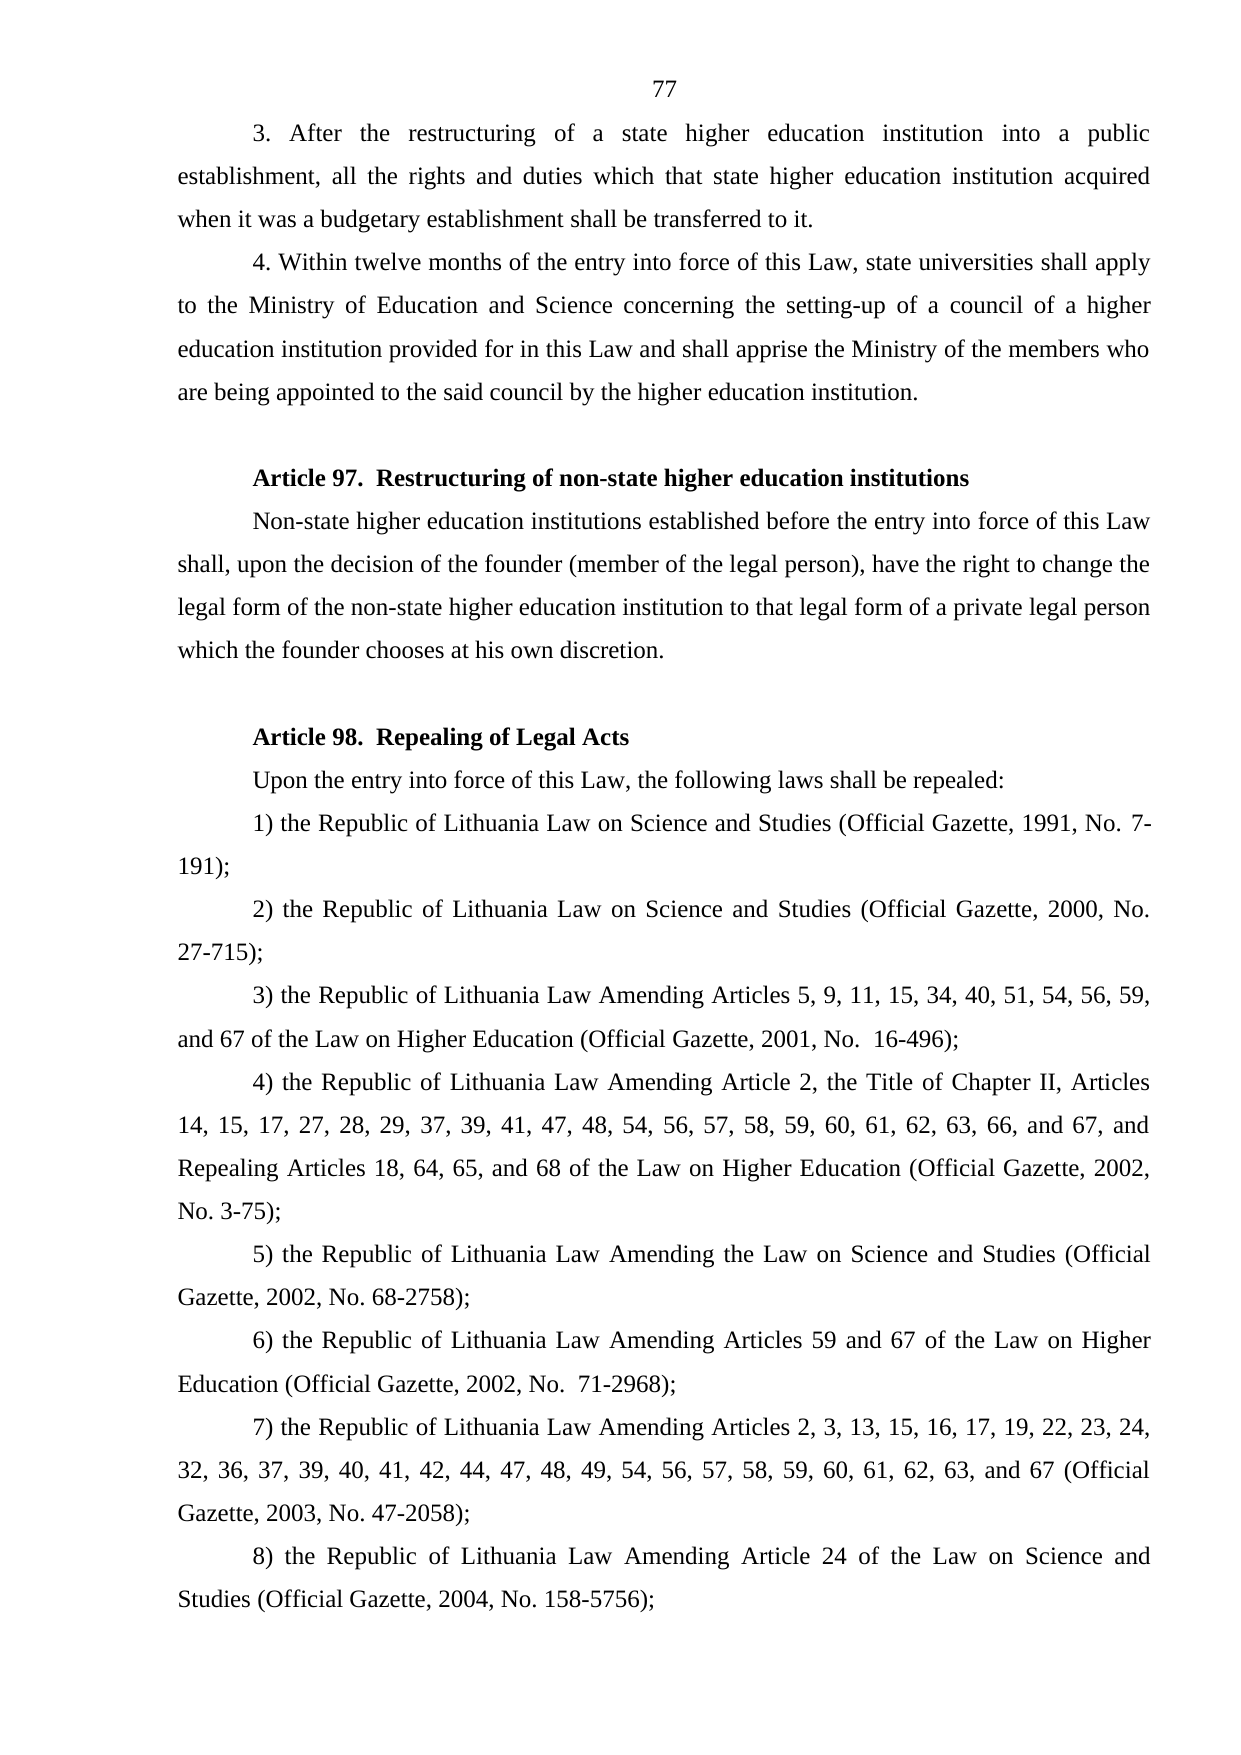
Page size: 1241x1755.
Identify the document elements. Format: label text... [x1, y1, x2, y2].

text Article 98. Repealing of Legal Acts [177, 722, 1152, 751]
text 1) the Republic of Lithuania Law on Science and Studies (Official Gazette, 1991, No. 7-191); [177, 808, 1152, 880]
text 4. Within twelve months of the entry into force of this Law, state universities shall apply to the Ministry of Education and Science concerning the setting-up of a council of a higher education institution provided for in this Law and shall apprise the Ministry of the members who are being appointed to the said council by the higher education institution. [177, 247, 1152, 406]
text 6) the Republic of Lithuania Law Amending Articles 59 and 67 of the Law on Higher Education (Official Gazette, 2002, No. 71-2968); [177, 1326, 1152, 1397]
text Non-state higher education institutions established before the entry into force of this Law shall, upon the decision of the founder (member of the legal person), have the right to change the legal form of the non-state higher education institution to that legal form of a private legal person which the founder chooses at his own discretion. [177, 506, 1152, 664]
text 3. After the restructuring of a state higher education institution into a public establishment, all the rights and duties which that state higher education institution acquired when it was a budgetary establishment shall be transferred to it. [177, 118, 1152, 233]
text 3) the Republic of Lithuania Law Amending Articles 5, 9, 11, 15, 34, 40, 51, 54, 56, 59, and 67 of the Law on Higher Education (Official Gazette, 2001, No. 16-496); [177, 981, 1152, 1052]
text 7) the Republic of Lithuania Law Amending Articles 2, 3, 13, 15, 16, 17, 19, 22, 23, 24, 32, 36, 37, 39, 40, 41, 42, 44, 47, 48, 49, 54, 56, 57, 58, 59, 60, 61, 62, 63, and 67 (Official Gazette, 2003, No. 47-2058); [177, 1412, 1152, 1527]
text 2) the Republic of Lithuania Law on Science and Studies (Official Gazette, 2000, No. 27-715); [177, 894, 1152, 966]
text 4) the Republic of Lithuania Law Amending Article 2, the Title of Chapter II, Articles 14, 15, 17, 27, 28, 29, 37, 39, 41, 47, 48, 54, 56, 57, 58, 59, 60, 61, 62, 63, 66, and 67, and Repealing Articles 18, 64, 65, and 68 of the Law on Higher Education (Official Gazette, 2002, No. 3-75); [177, 1067, 1152, 1225]
text Upon the entry into force of this Law, the following laws shall be repealed: [177, 765, 1152, 794]
text 8) the Republic of Lithuania Law Amending Article 24 of the Law on Science and Studies (Official Gazette, 2004, No. 158-5756); [177, 1541, 1152, 1613]
text Article 97. Restructuring of non-state higher education institutions [177, 463, 1152, 492]
text 5) the Republic of Lithuania Law Amending the Law on Science and Studies (Official Gazette, 2002, No. 68-2758); [177, 1239, 1152, 1311]
